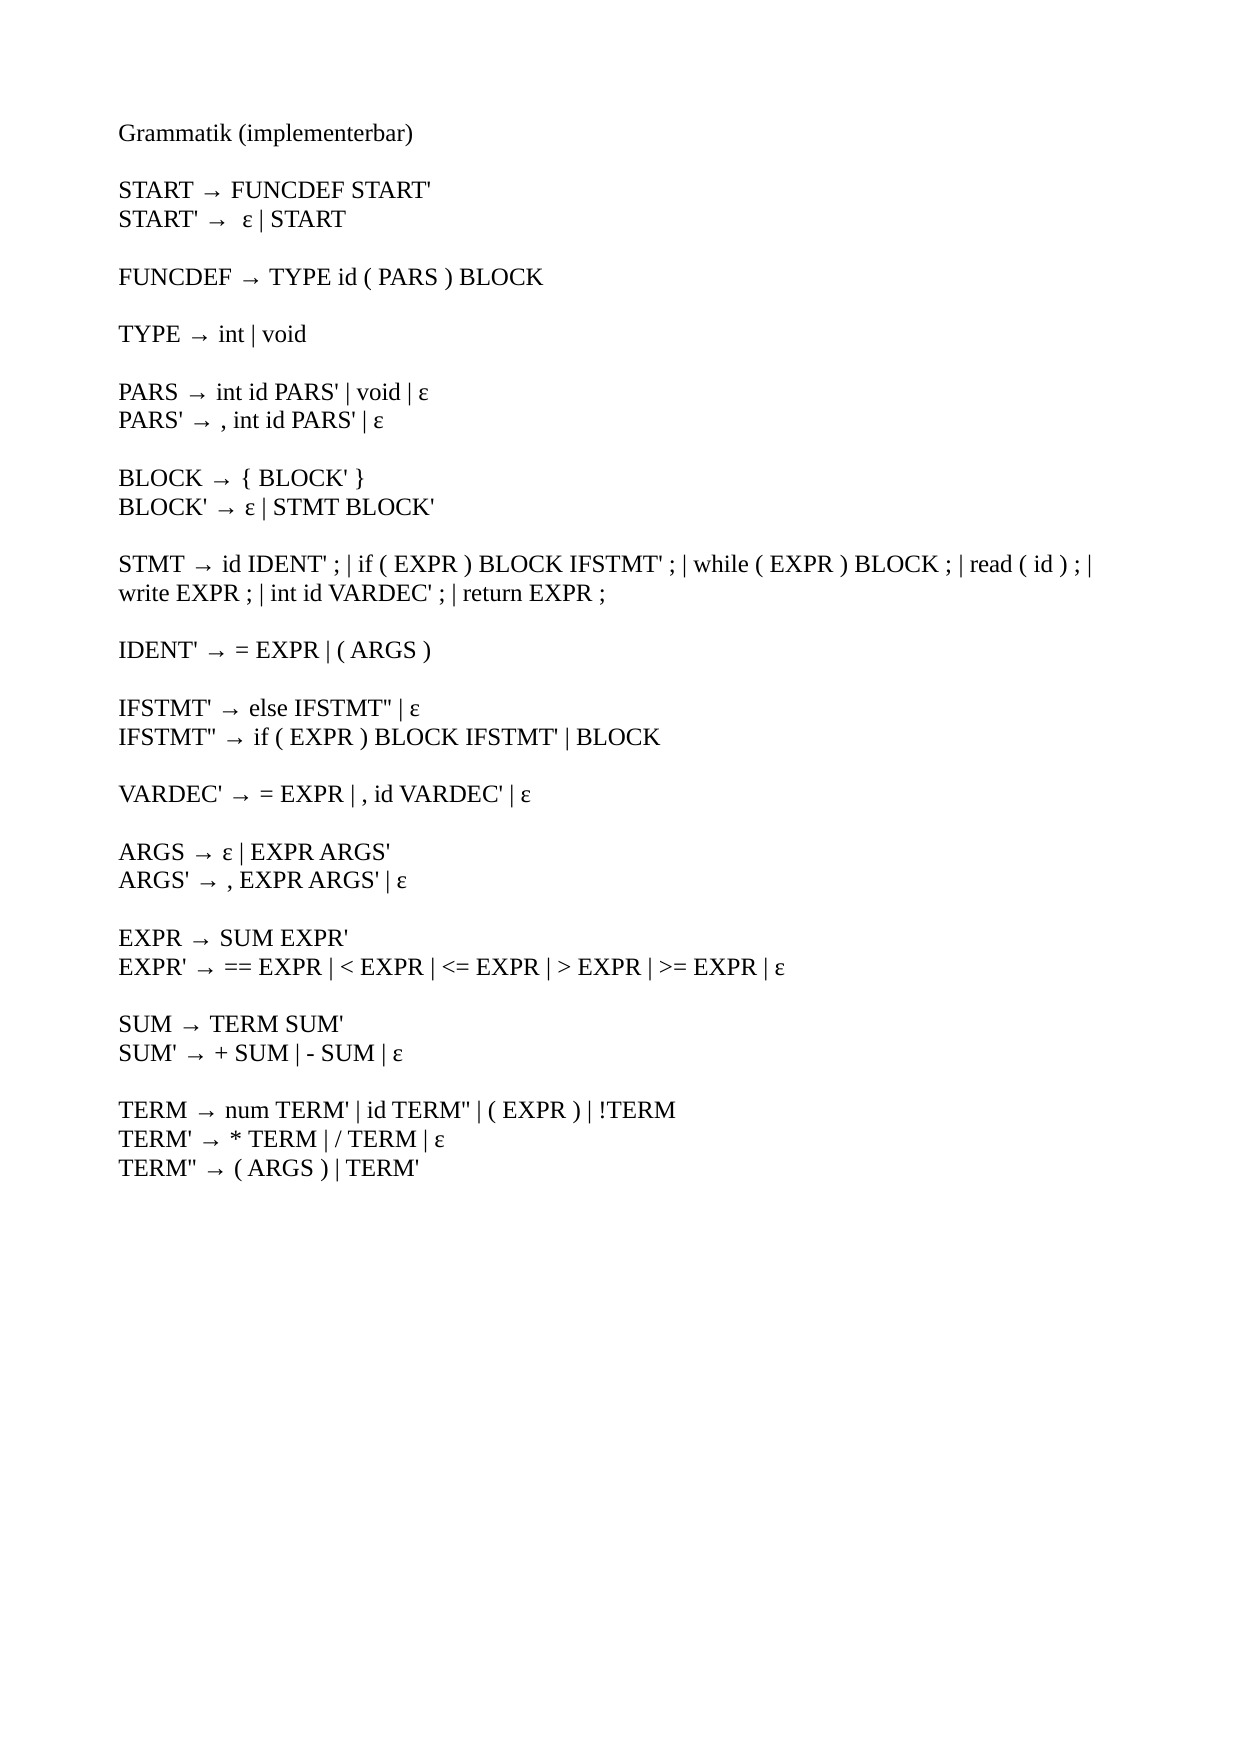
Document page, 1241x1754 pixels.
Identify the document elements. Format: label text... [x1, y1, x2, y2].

text START → FUNCDEF START' [118, 176, 1122, 204]
text TERM' → * TERM | / TERM | ε [118, 1124, 1122, 1153]
text ARGS → ε | EXPR ARGS' [118, 837, 1122, 866]
text IDENT' → = EXPR | ( ARGS ) [118, 636, 1122, 664]
text PARS' → , int id PARS' | ε [118, 406, 1122, 434]
text IFSTMT'' → if ( EXPR ) BLOCK IFSTMT' | BLOCK [118, 722, 1122, 751]
text ARGS' → , EXPR ARGS' | ε [118, 866, 1122, 894]
text PARS → int id PARS' | void | ε [118, 377, 1122, 406]
text TYPE → int | void [118, 319, 1122, 348]
text EXPR' → == EXPR | < EXPR | <= EXPR | > EXPR | >= EXPR | ε [118, 952, 1122, 981]
text Grammatik (implementerbar) [118, 118, 1122, 147]
text EXPR → SUM EXPR' [118, 923, 1122, 952]
text TERM → num TERM' | id TERM'' | ( EXPR ) | !TERM [118, 1096, 1122, 1124]
text TERM'' → ( ARGS ) | TERM' [118, 1153, 1122, 1182]
text SUM' → + SUM | - SUM | ε [118, 1038, 1122, 1067]
text START' → ε | START [118, 204, 1122, 233]
text VARDEC' → = EXPR | , id VARDEC' | ε [118, 779, 1122, 808]
text BLOCK' → ε | STMT BLOCK' [118, 492, 1122, 521]
text IFSTMT' → else IFSTMT'' | ε [118, 693, 1122, 722]
text FUNCDEF → TYPE id ( PARS ) BLOCK [118, 262, 1122, 291]
text BLOCK → { BLOCK' } [118, 463, 1122, 492]
text SUM → TERM SUM' [118, 1009, 1122, 1038]
text STMT → id IDENT' ; | if ( EXPR ) BLOCK IFSTMT' ; | while ( EXPR ) BLOCK ; | read ( id ) ; | write EXPR ; | int id VARDEC' ; | return EXPR ; [118, 549, 1122, 607]
